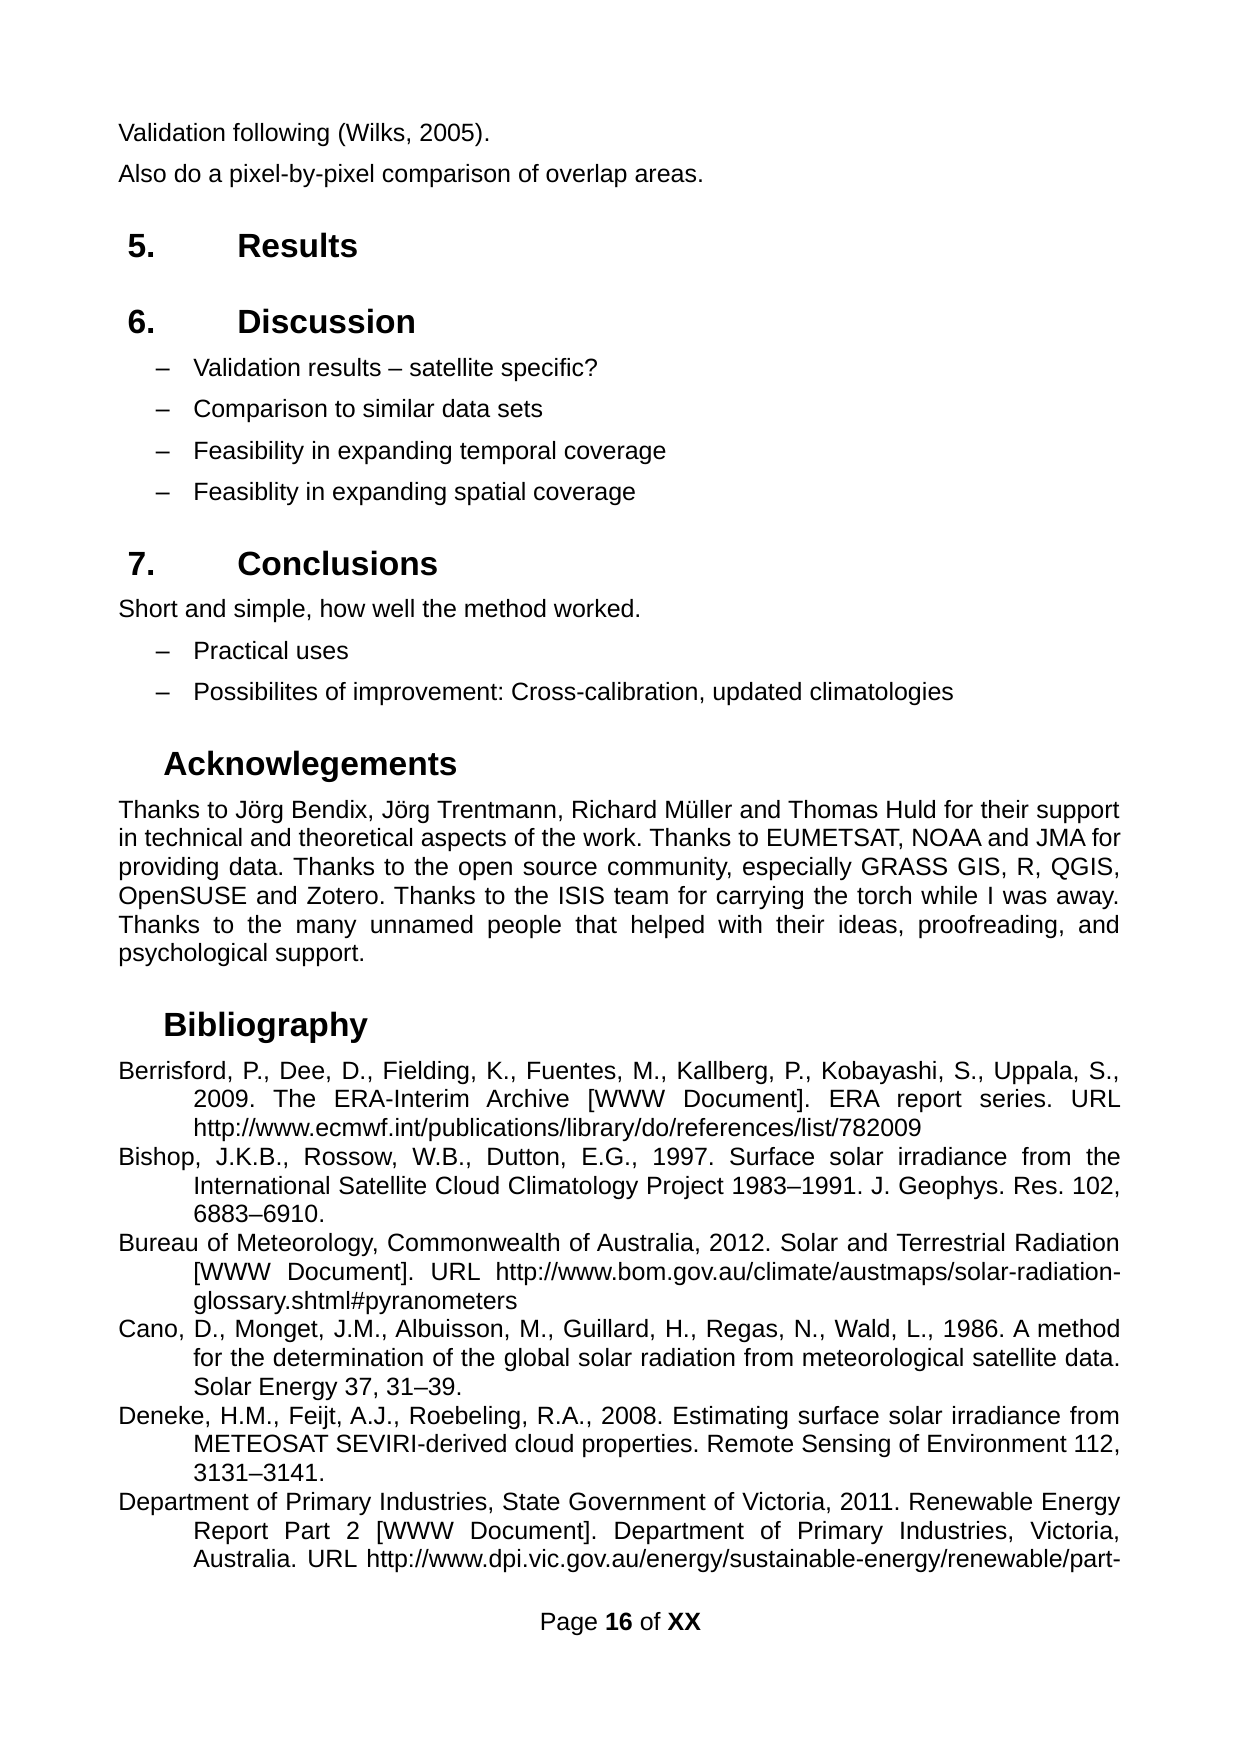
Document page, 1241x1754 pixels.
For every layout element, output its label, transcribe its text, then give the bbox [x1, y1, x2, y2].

subtitle Conclusions [118, 543, 1122, 582]
subtitle Bibliography [118, 1004, 1122, 1043]
text Also do a pixel-by-pixel comparison of overlap areas. [118, 159, 1122, 188]
text Deneke, H.M., Feijt, A.J., Roebeling, R.A., 2008. Estimating surface solar irradiance from METEOSAT SEVIRI-derived cloud properties. Remote Sensing of Environment 112, 3131–3141. [118, 1401, 1122, 1487]
text Validation following (Wilks, 2005). [118, 118, 1122, 147]
text Berrisford, P., Dee, D., Fielding, K., Fuentes, M., Kallberg, P., Kobayashi, S., Uppala, S., 2009. The ERA-Interim Archive [WWW Document]. ERA report series. URL http://www.ecmwf.int/publications/library/do/references/list/782009 [118, 1056, 1122, 1142]
text Bureau of Meteorology, Commonwealth of Australia, 2012. Solar and Terrestrial Radiation [WWW Document]. URL http://www.bom.gov.au/climate/austmaps/solar-radiation-glossary.shtml#pyranometers [118, 1228, 1122, 1314]
text Thanks to Jörg Bendix, Jörg Trentmann, Richard Müller and Thomas Huld for their support in technical and theoretical aspects of the work. Thanks to EUMETSAT, NOAA and JMA for providing data. Thanks to the open source community, especially GRASS GIS, R, QGIS, OpenSUSE and Zotero. Thanks to the ISIS team for carrying the torch while I was away. Thanks to the many unnamed people that helped with their ideas, proofreading, and psychological support. [118, 794, 1122, 967]
text Bishop, J.K.B., Rossow, W.B., Dutton, E.G., 1997. Surface solar irradiance from the International Satellite Cloud Climatology Project 1983–1991. J. Geophys. Res. 102, 6883–6910. [118, 1142, 1122, 1228]
list Possibilites of improvement: Cross-calibration, updated climatologies [156, 677, 1122, 706]
text Short and simple, how well the method worked. [118, 594, 1122, 623]
list Validation results – satellite specific? [156, 353, 1122, 382]
list Feasiblity in expanding spatial coverage [156, 477, 1122, 506]
list Comparison to similar data sets [156, 394, 1122, 423]
subtitle Results [118, 226, 1122, 264]
list Practical uses [156, 636, 1122, 664]
subtitle Discussion [118, 302, 1122, 340]
text Department of Primary Industries, State Government of Victoria, 2011. Renewable Energy Report Part 2 [WWW Document]. Department of Primary Industries, Victoria, Australia. URL http://www.dpi.vic.gov.au/energy/sustainable-energy/renewable/part- [118, 1487, 1122, 1573]
list Feasibility in expanding temporal coverage [156, 436, 1122, 464]
text Cano, D., Monget, J.M., Albuisson, M., Guillard, H., Regas, N., Wald, L., 1986. A method for the determination of the global solar radiation from meteorological satellite data. Solar Energy 37, 31–39. [118, 1314, 1122, 1401]
subtitle Acknowlegements [118, 743, 1122, 782]
